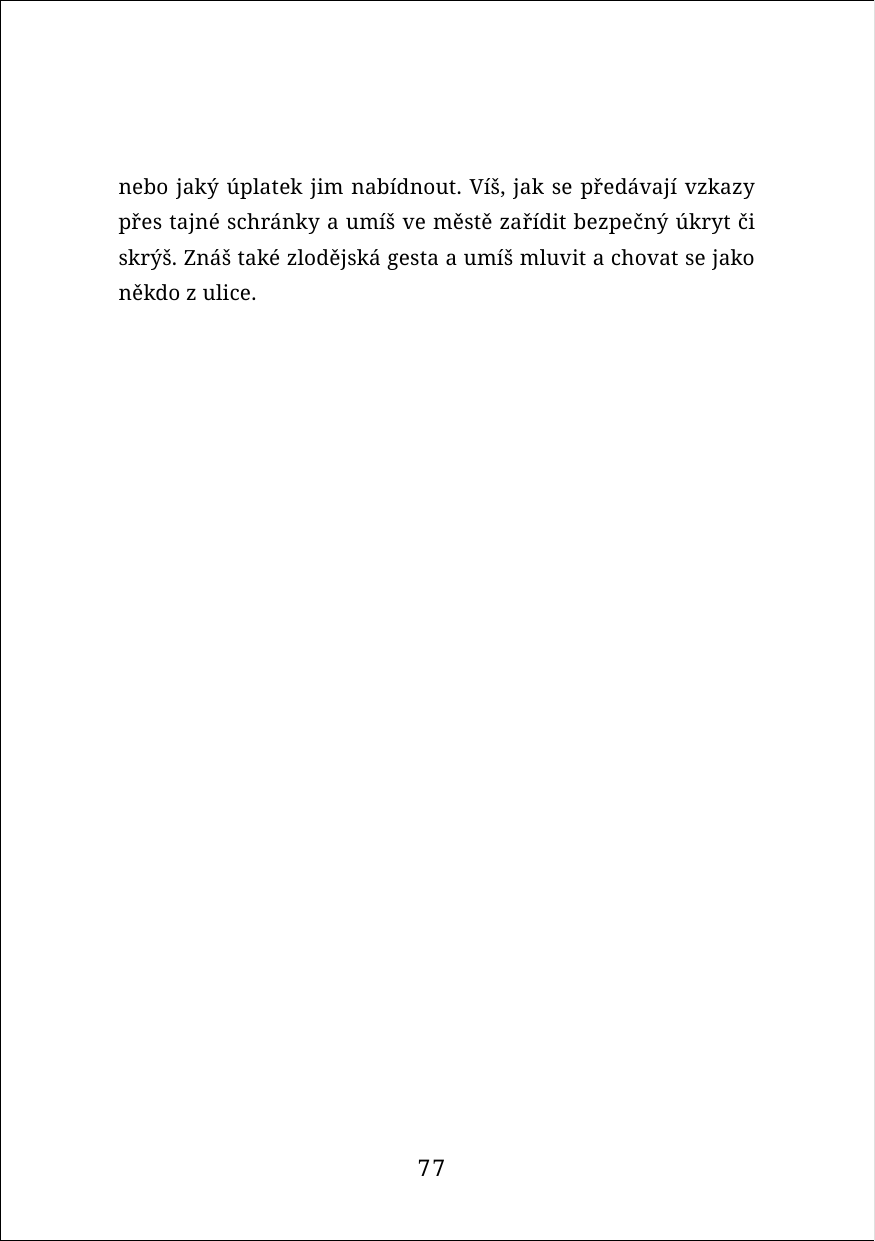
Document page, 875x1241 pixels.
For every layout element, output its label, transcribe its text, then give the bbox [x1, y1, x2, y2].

text nebo jaký úplatek jim nabídnout. Víš, jak se předávají vzkazy přes tajné schránky a umíš ve městě zařídit bezpečný úkryt či skrýš. Znáš také zlodějská gesta a umíš mluvit a chovat se jako někdo z ulice. [118, 172, 756, 307]
